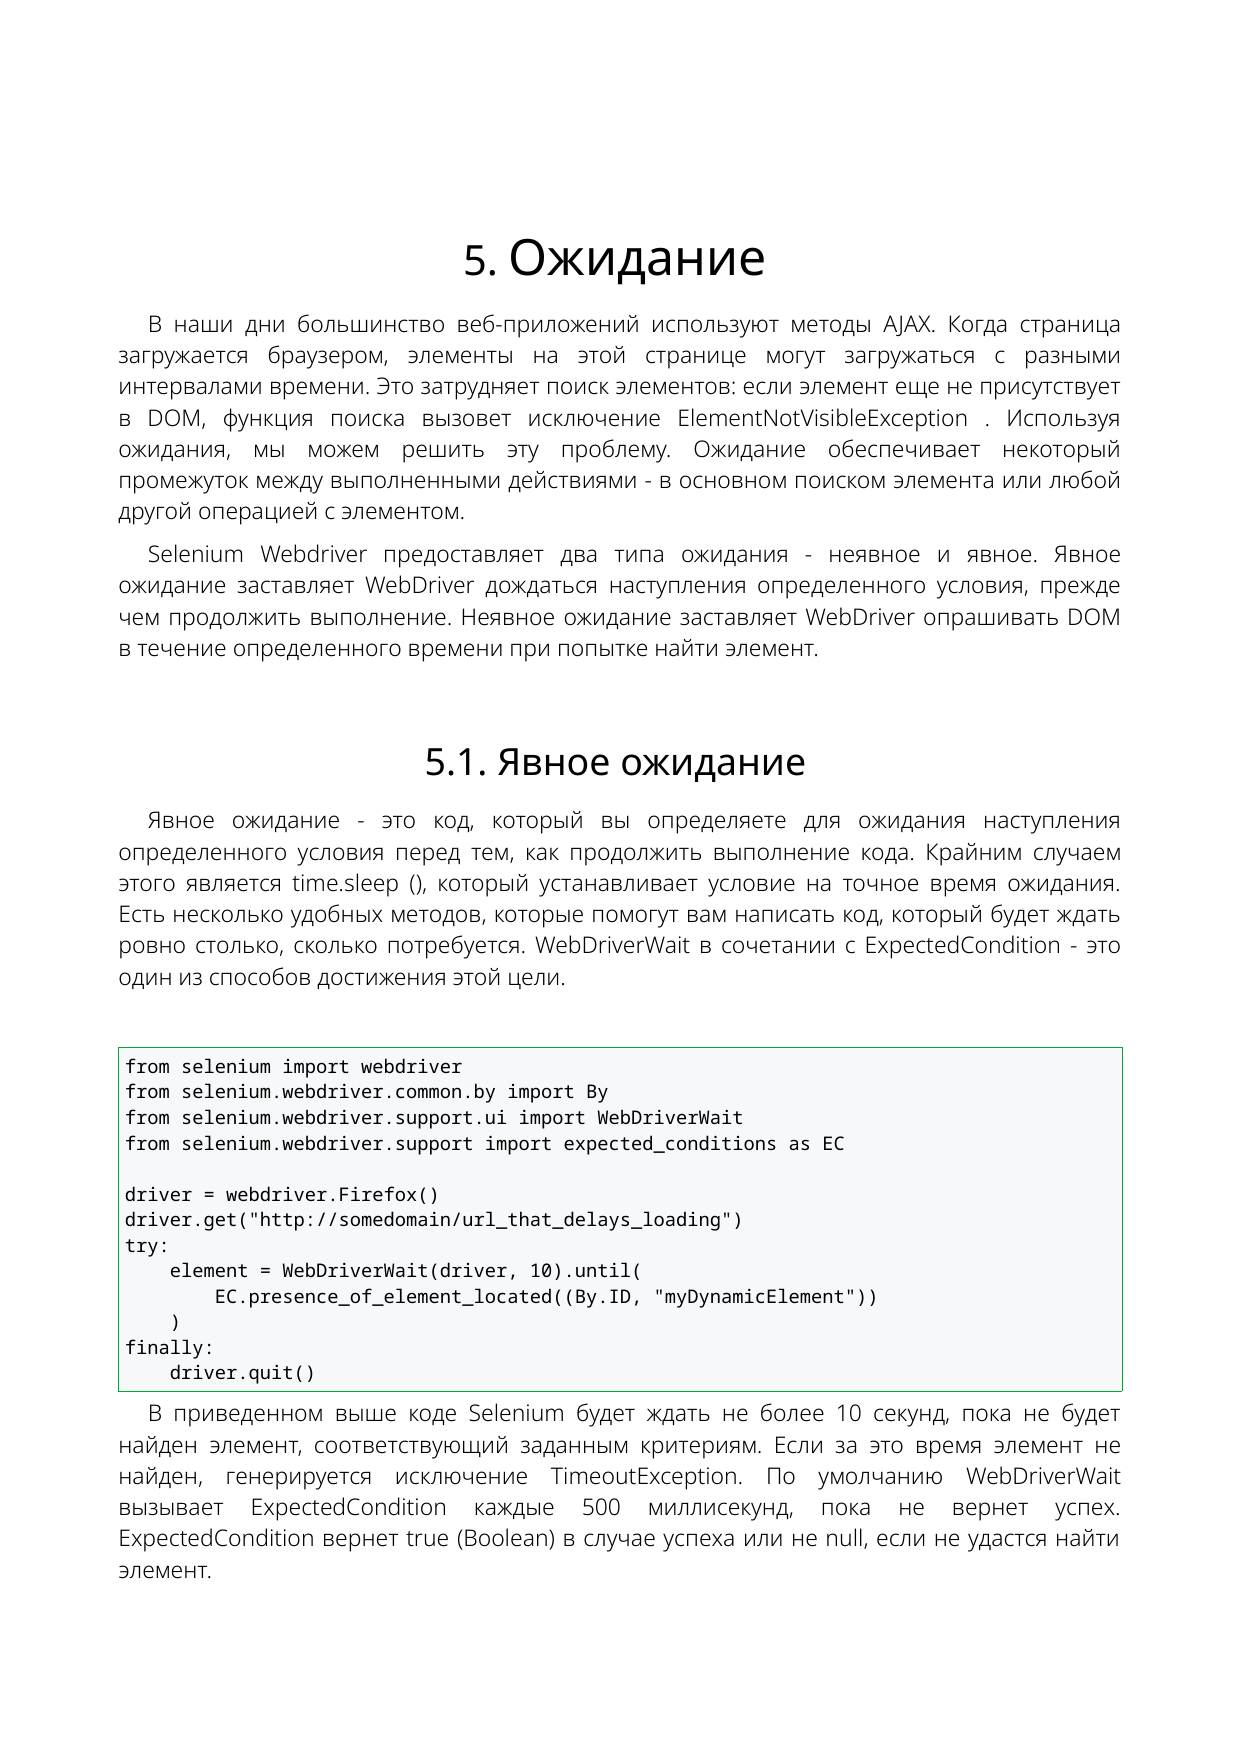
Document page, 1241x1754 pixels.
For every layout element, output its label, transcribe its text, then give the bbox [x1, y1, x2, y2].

text В наши дни большинство веб-приложений используют методы AJAX. Когда страница загружается браузером, элементы на этой странице могут загружаться с разными интервалами времени. Это затрудняет поиск элементов: если элемент еще не присутствует в DOM, функция поиска вызовет исключение ElementNotVisibleException . Используя ожидания, мы можем решить эту проблему. Ожидание обеспечивает некоторый промежуток между выполненными действиями - в основном поиском элемента или любой другой операцией с элементом. [118, 308, 1122, 526]
text from selenium.webdriver.common.by import By [119, 1072, 1122, 1098]
text driver.quit() [119, 1353, 1122, 1391]
text Явное ожидание - это код, который вы определяете для ожидания наступления определенного условия перед тем, как продолжить выполнение кода. Крайним случаем этого является time.sleep (), который устанавливает условие на точное время ожидания. Есть несколько удобных методов, которые помогут вам написать код, который будет ждать ровно столько, сколько потребуется. WebDriverWait в сочетании с ExpectedCondition - это один из способов достижения этой цели. [118, 804, 1122, 992]
subtitle 5. Ожидание [118, 222, 1122, 290]
subtitle 5.1. Явное ожидание [118, 736, 1122, 787]
text from selenium import webdriver [119, 1048, 1122, 1072]
text Selenium Webdriver предоставляет два типа ожидания - неявное и явное. Явное ожидание заставляет WebDriver дождаться наступления определенного условия, прежде чем продолжить выполнение. Неявное ожидание заставляет WebDriver опрашивать DOM в течение определенного времени при попытке найти элемент. [118, 538, 1122, 663]
text try: [119, 1225, 1122, 1251]
text EC.presence_of_element_located((By.ID, "myDynamicElement")) [119, 1276, 1122, 1302]
text В приведенном выше коде Selenium будет ждать не более 10 секунд, пока не будет найден элемент, соответствующий заданным критериям. Если за это время элемент не найден, генерируется исключение TimeoutException. По умолчанию WebDriverWait вызывает ExpectedCondition каждые 500 миллисекунд, пока не вернет успех. ExpectedCondition вернет true (Boolean) в случае успеха или не null, если не удастся найти элемент. [118, 1397, 1122, 1585]
text finally: [119, 1327, 1122, 1353]
text from selenium.webdriver.support import expected_conditions as EC [119, 1123, 1122, 1149]
text driver.get("http://somedomain/url_that_delays_loading") [119, 1200, 1122, 1225]
text ) [119, 1302, 1122, 1327]
text from selenium.webdriver.support.ui import WebDriverWait [119, 1098, 1122, 1123]
text element = WebDriverWait(driver, 10).until( [119, 1251, 1122, 1276]
text driver = webdriver.Firefox() [119, 1174, 1122, 1200]
